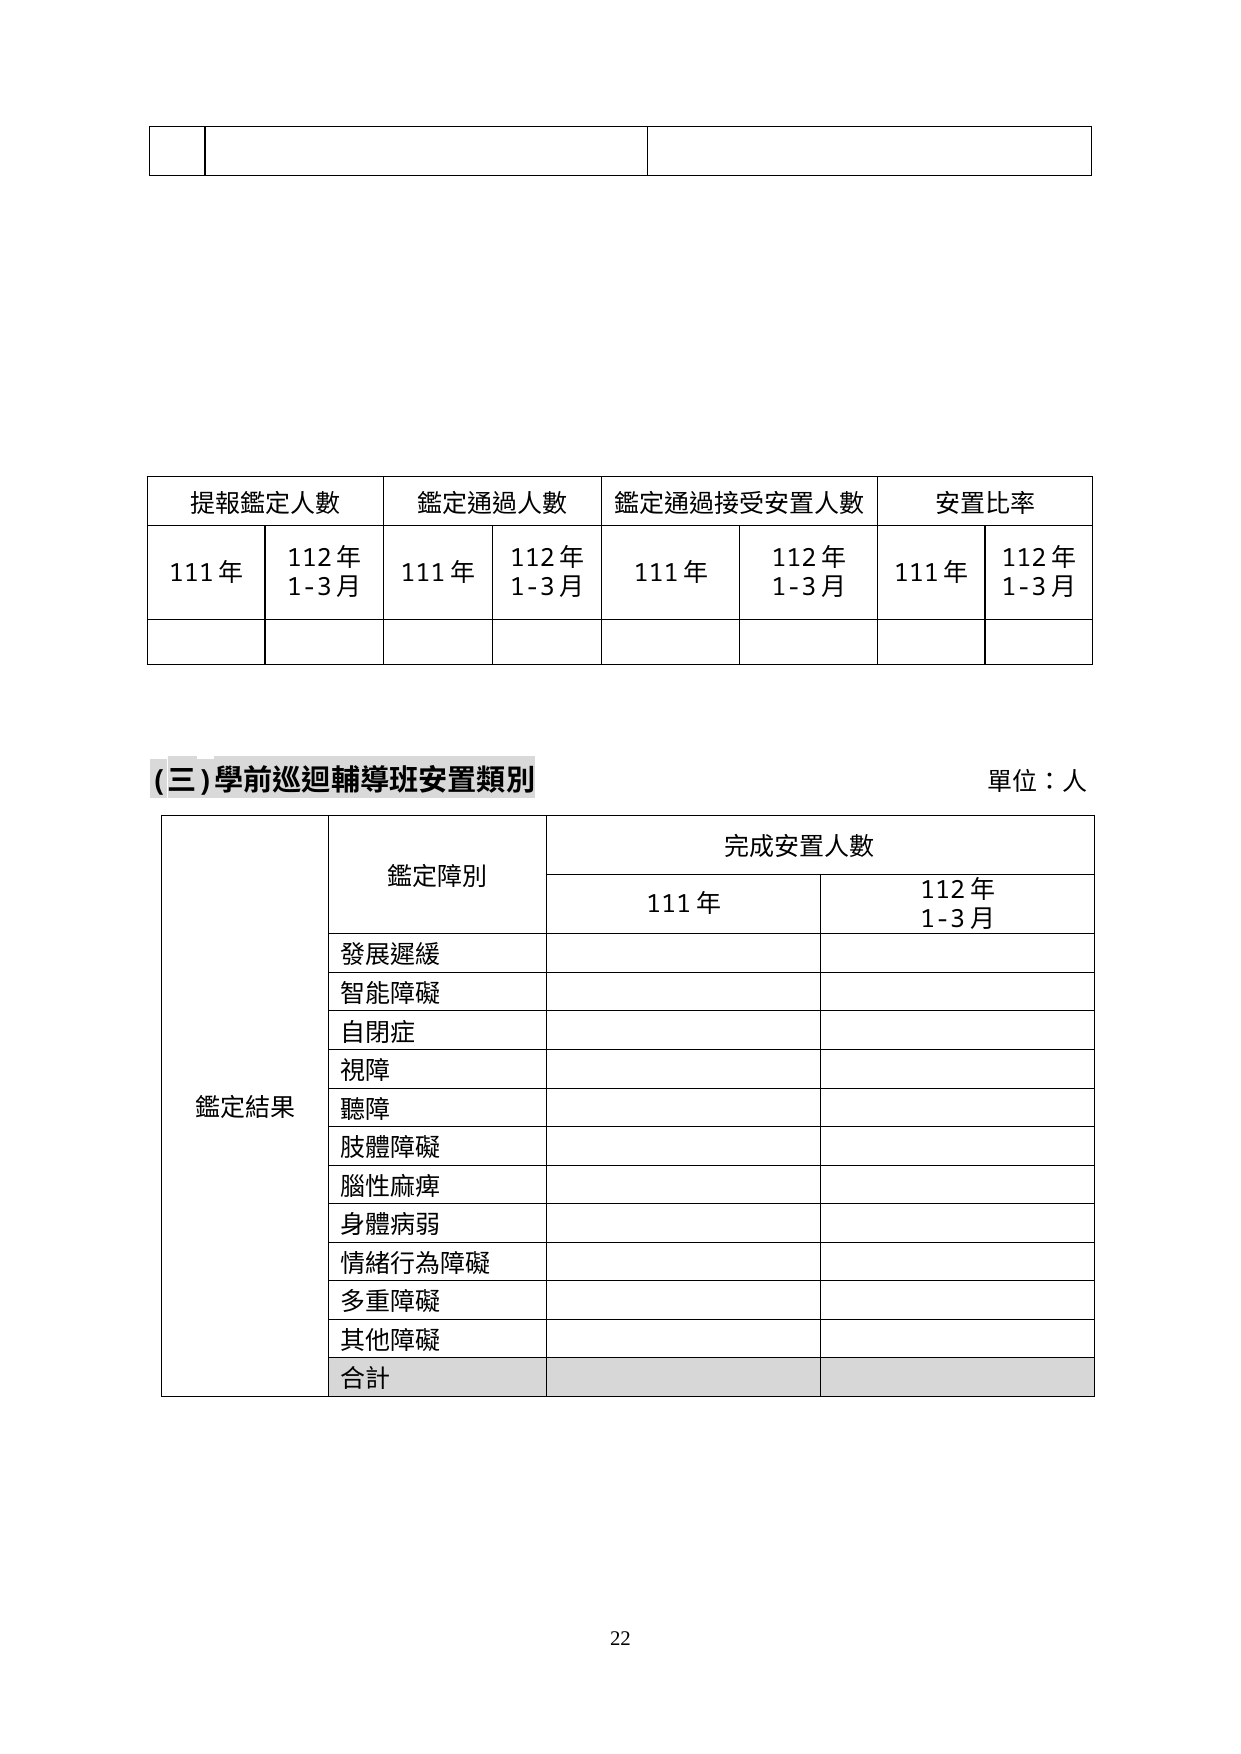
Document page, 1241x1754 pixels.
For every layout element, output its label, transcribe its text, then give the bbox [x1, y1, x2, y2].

table_cell 112年 1-3月 [266, 526, 383, 619]
table_cell [547, 1243, 820, 1280]
table_cell [821, 973, 1094, 1010]
table_cell 聽障 [329, 1089, 546, 1126]
table_cell 腦性麻痺 [329, 1166, 546, 1203]
table_cell [547, 1204, 820, 1242]
table_header 提報鑑定人數 [148, 477, 383, 525]
table_cell [821, 1011, 1094, 1049]
table_cell 其他障礙 [329, 1320, 546, 1357]
table_cell 111年 [602, 526, 739, 619]
text (三)學前巡迴輔導班安置類別 單位：人 [150, 740, 1090, 815]
table_cell [547, 1281, 820, 1319]
table_header 鑑定障別 [329, 816, 546, 933]
table_cell 合計 [329, 1358, 546, 1396]
table_header 安置比率 [878, 477, 1092, 525]
table_cell 111年 [148, 526, 264, 619]
table_cell [547, 1127, 820, 1164]
table_cell 情緒行為障礙 [329, 1243, 546, 1280]
table_cell [547, 1320, 820, 1357]
table_header 鑑定通過人數 [384, 477, 601, 525]
table_cell [878, 620, 984, 664]
table_cell [821, 1204, 1094, 1242]
table_cell [547, 1166, 820, 1203]
table_cell 112年 1-3月 [821, 875, 1094, 933]
table_cell 多重障礙 [329, 1281, 546, 1319]
table_cell 發展遲緩 [329, 934, 546, 972]
table_header 鑑定結果 [162, 816, 328, 1396]
table_cell 身體病弱 [329, 1204, 546, 1242]
table_cell [206, 127, 647, 175]
table_cell 112年 1-3月 [493, 526, 601, 619]
table_cell [602, 620, 739, 664]
table_cell 111年 [878, 526, 984, 619]
table_cell 智能障礙 [329, 973, 546, 1010]
table_cell 112年 1-3月 [986, 526, 1092, 619]
table_cell [547, 1011, 820, 1049]
table_cell [821, 1358, 1094, 1396]
table_cell [547, 1089, 820, 1126]
table_cell [384, 620, 492, 664]
table_header [150, 127, 204, 175]
table_cell [821, 1243, 1094, 1280]
table_cell 肢體障礙 [329, 1127, 546, 1164]
table_cell [821, 1320, 1094, 1357]
table_cell [821, 1166, 1094, 1203]
table_cell 視障 [329, 1050, 546, 1087]
table_cell [821, 1127, 1094, 1164]
table_cell 111年 [547, 875, 820, 933]
table_cell 111年 [384, 526, 492, 619]
table_cell 112年 1-3月 [740, 526, 877, 619]
table_cell [547, 1358, 820, 1396]
table_header 鑑定通過接受安置人數 [602, 477, 877, 525]
table_cell [821, 1281, 1094, 1319]
table_cell [547, 1050, 820, 1087]
table_cell [648, 127, 1091, 175]
table_cell [148, 620, 264, 664]
table_cell [821, 1050, 1094, 1087]
table_cell [821, 934, 1094, 972]
table_cell [493, 620, 601, 664]
table_cell [266, 620, 383, 664]
table_cell [547, 973, 820, 1010]
table_header 完成安置人數 [547, 816, 1094, 874]
table_cell 自閉症 [329, 1011, 546, 1049]
table_cell [986, 620, 1092, 664]
table_cell [740, 620, 877, 664]
table_cell [821, 1089, 1094, 1126]
table_cell [547, 934, 820, 972]
